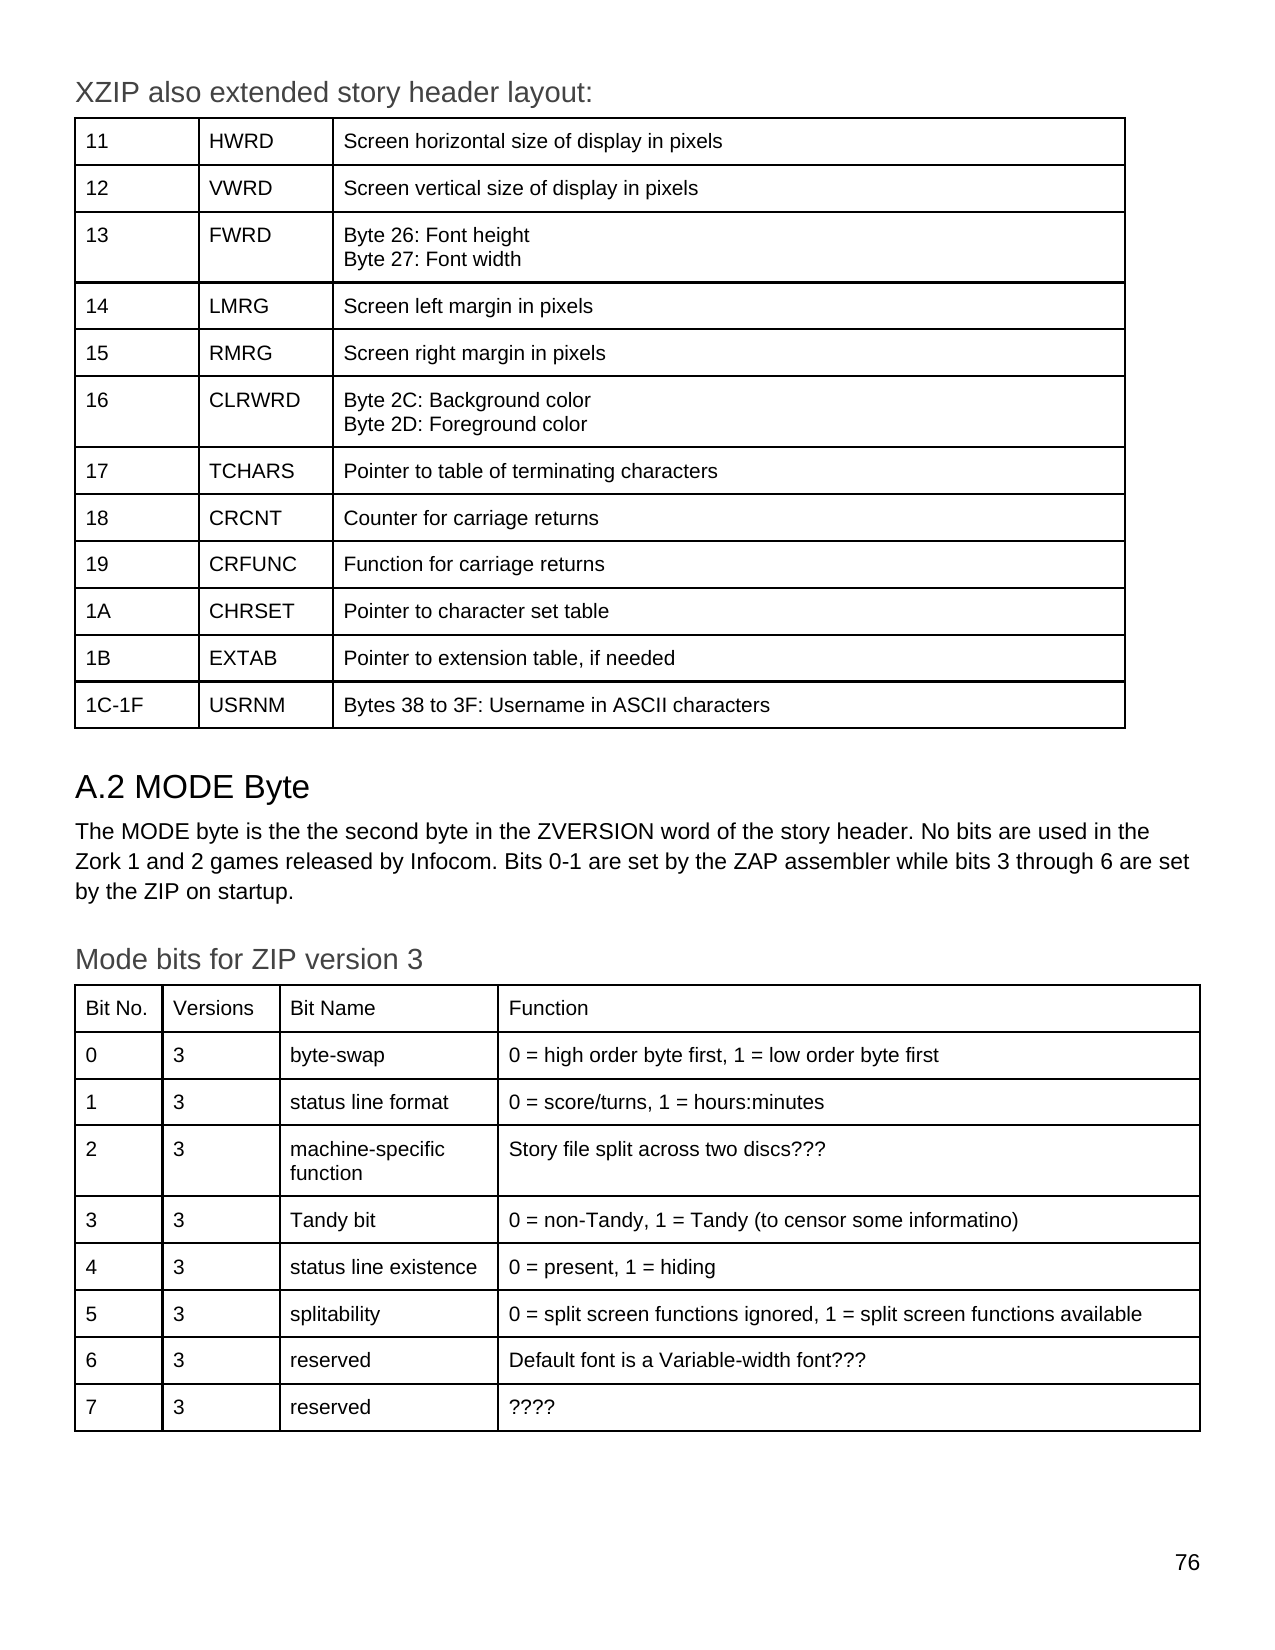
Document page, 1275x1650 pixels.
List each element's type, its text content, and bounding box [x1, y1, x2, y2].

table_cell 3 [164, 1244, 279, 1289]
table_cell Screen left margin in pixels [334, 284, 1124, 328]
table_cell 12 [76, 166, 198, 211]
table_cell 0 [76, 1033, 161, 1077]
table_header Bit Name [281, 986, 497, 1031]
table_cell 3 [164, 1033, 279, 1077]
table_cell Bytes 38 to 3F: Username in ASCII characters [334, 683, 1124, 727]
table_cell 3 [164, 1197, 279, 1242]
table_cell 1C-1F [76, 683, 198, 727]
table_cell 17 [76, 448, 198, 493]
table_cell reserved [281, 1338, 497, 1383]
table_cell splitability [281, 1291, 497, 1336]
table_cell Pointer to table of terminating characters [334, 448, 1124, 493]
table_header HWRD [200, 119, 332, 164]
table_cell 14 [76, 284, 198, 328]
table_cell 1 [76, 1080, 161, 1124]
table_cell Screen right margin in pixels [334, 330, 1124, 375]
table_cell 0 = score/turns, 1 = hours:minutes [499, 1080, 1199, 1124]
table_cell FWRD [200, 213, 332, 281]
subtitle Mode bits for ZIP version 3 [75, 942, 1200, 975]
table_cell CHRSET [200, 589, 332, 633]
table_cell machine-specific function [281, 1126, 497, 1195]
table_header Screen horizontal size of display in pixels [334, 119, 1124, 164]
table_cell Story file split across two discs??? [499, 1126, 1199, 1195]
subtitle A.2 MODE Byte [75, 767, 1200, 805]
table_cell 19 [76, 542, 198, 587]
table_cell 1B [76, 636, 198, 680]
table_cell 7 [76, 1385, 161, 1429]
table_cell 1A [76, 589, 198, 633]
table_header Versions [164, 986, 279, 1031]
table_cell CLRWRD [200, 377, 332, 446]
table_cell 15 [76, 330, 198, 375]
table_cell Pointer to character set table [334, 589, 1124, 633]
table_cell 2 [76, 1126, 161, 1195]
table_cell 3 [164, 1080, 279, 1124]
table_cell 13 [76, 213, 198, 281]
table_cell Byte 2C: Background color Byte 2D: Foreground color [334, 377, 1124, 446]
table_cell 6 [76, 1338, 161, 1383]
table_cell 4 [76, 1244, 161, 1289]
table_cell byte-swap [281, 1033, 497, 1077]
table_cell RMRG [200, 330, 332, 375]
table_cell reserved [281, 1385, 497, 1429]
table_cell 5 [76, 1291, 161, 1336]
table_cell TCHARS [200, 448, 332, 493]
table_cell Pointer to extension table, if needed [334, 636, 1124, 680]
subtitle XZIP also extended story header layout: [75, 75, 1200, 108]
text The MODE byte is the the second byte in the ZVERSION word of the story header. No bits are used in the Zork 1 and 2 games released by Infocom. Bits 0-1 are set by the ZAP assembler while bits 3 through 6 are set by the ZIP on startup. [75, 818, 1200, 904]
table_cell 0 = high order byte first, 1 = low order byte first [499, 1033, 1199, 1077]
table_cell Byte 26: Font height Byte 27: Font width [334, 213, 1124, 281]
table_cell 0 = split screen functions ignored, 1 = split screen functions available [499, 1291, 1199, 1336]
table_cell Tandy bit [281, 1197, 497, 1242]
table_cell 3 [164, 1385, 279, 1429]
table_cell status line format [281, 1080, 497, 1124]
table_cell Screen vertical size of display in pixels [334, 166, 1124, 211]
table_cell Function for carriage returns [334, 542, 1124, 587]
table_header Function [499, 986, 1199, 1031]
table_cell Default font is a Variable-width font??? [499, 1338, 1199, 1383]
table_cell 3 [164, 1338, 279, 1383]
table_cell EXTAB [200, 636, 332, 680]
table_cell 0 = non-Tandy, 1 = Tandy (to censor some informatino) [499, 1197, 1199, 1242]
table_header 11 [76, 119, 198, 164]
table_cell LMRG [200, 284, 332, 328]
table_cell CRFUNC [200, 542, 332, 587]
table_cell 16 [76, 377, 198, 446]
table_cell VWRD [200, 166, 332, 211]
table_cell 3 [76, 1197, 161, 1242]
table_cell 3 [164, 1291, 279, 1336]
table_cell ???? [499, 1385, 1199, 1429]
table_cell 18 [76, 495, 198, 540]
table_header Bit No. [76, 986, 161, 1031]
table_cell Counter for carriage returns [334, 495, 1124, 540]
table_cell status line existence [281, 1244, 497, 1289]
table_cell CRCNT [200, 495, 332, 540]
table_cell 3 [164, 1126, 279, 1195]
table_cell 0 = present, 1 = hiding [499, 1244, 1199, 1289]
table_cell USRNM [200, 683, 332, 727]
